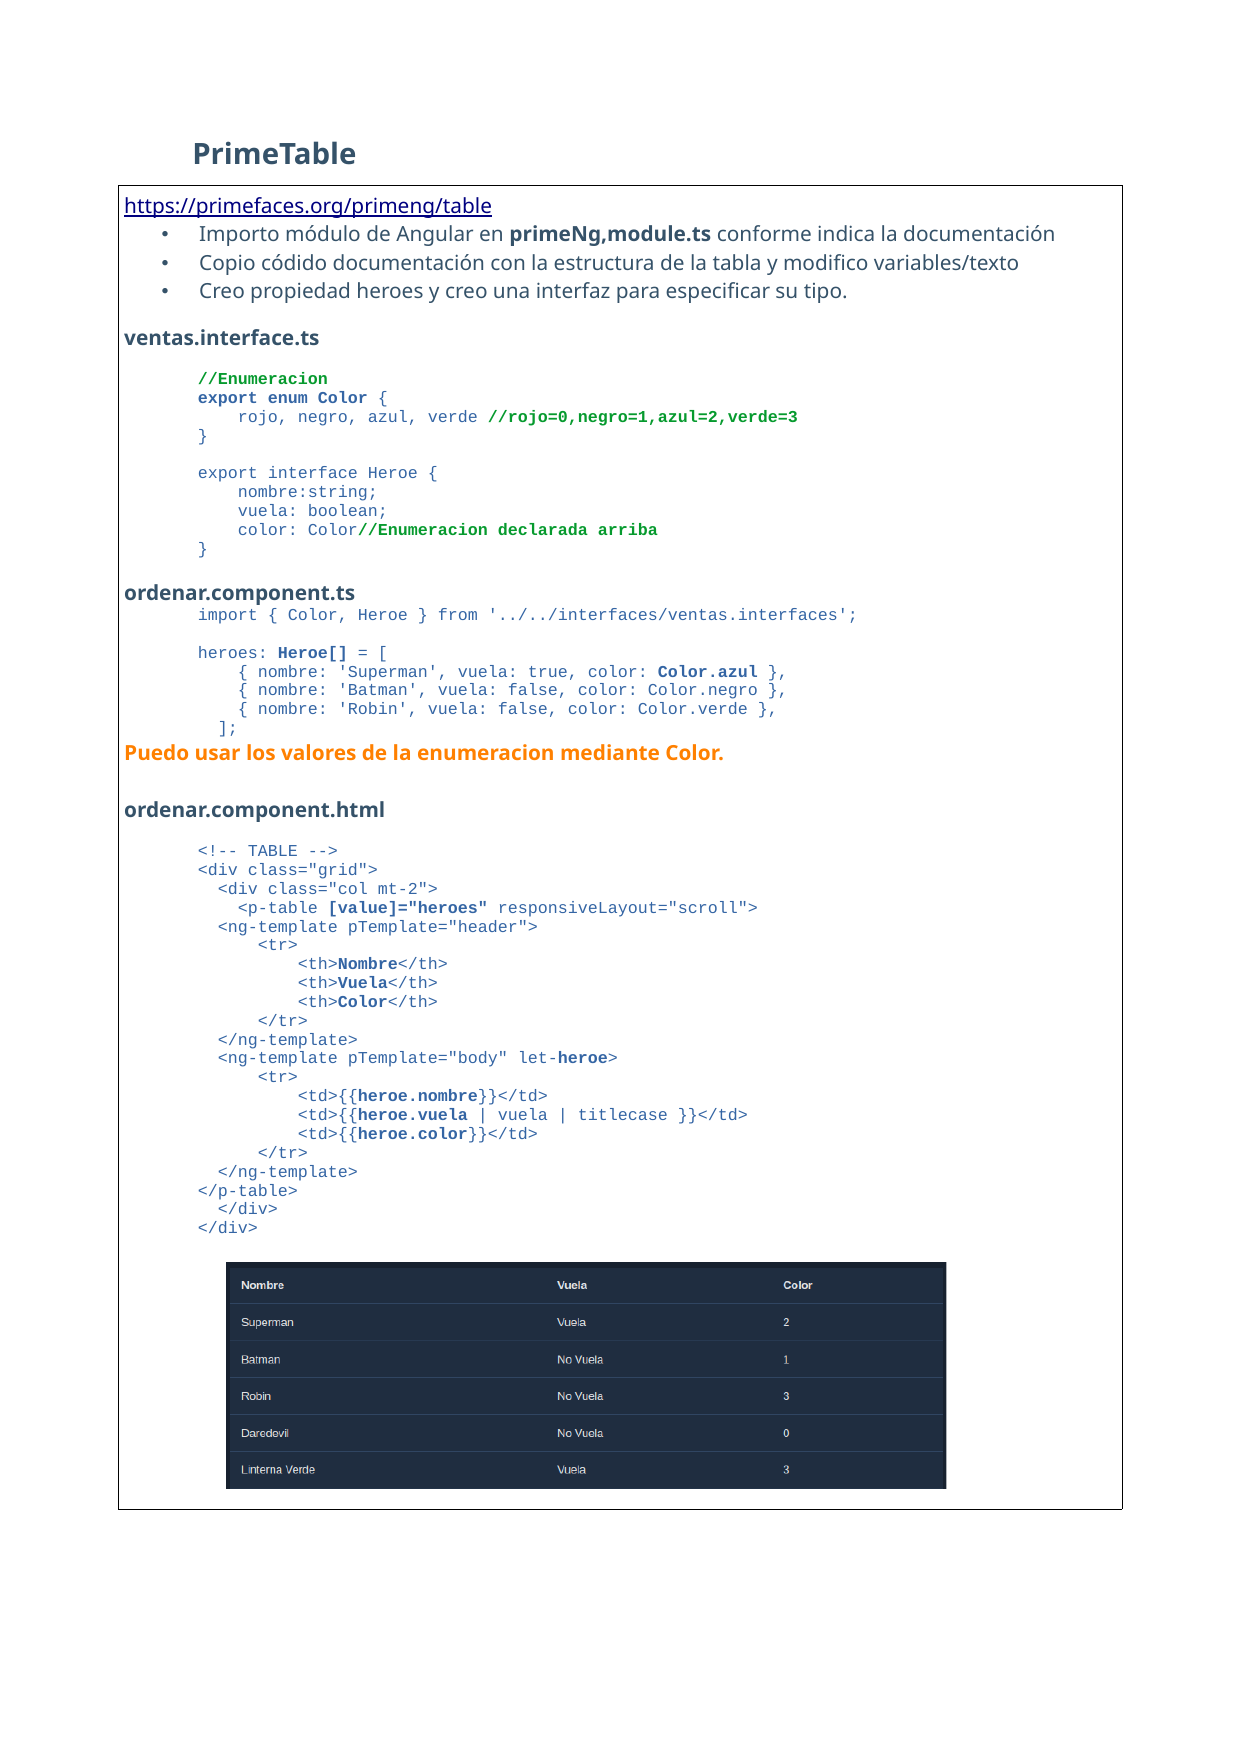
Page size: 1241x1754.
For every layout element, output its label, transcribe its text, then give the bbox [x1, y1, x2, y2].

picture [226, 1262, 947, 1489]
subtitle PrimeTable [118, 133, 1122, 173]
table_header https://primefaces.org/primeng/table Importo módulo de Angular en primeNg,module.ts conforme indica la documentación Copio códido documentación con la estructura de la tabla y modifico variables/texto Creo propiedad heroes y creo una interfaz para especificar su tipo. ventas.interface.ts //Enumeracion export enum Color { rojo, negro, azul, verde //rojo=0,negro=1,azul=2,verde=3 } export interface Heroe { nombre:string; vuela: boolean; color: Color//Enumeracion declarada arriba } ordenar.component.ts import { Color, Heroe } from '../../interfaces/ventas.interfaces'; heroes: Heroe[] = [ { nombre: 'Superman', vuela: true, color: Color.azul }, { nombre: 'Batman', vuela: false, color: Color.negro }, { nombre: 'Robin', vuela: false, color: Color.verde }, ]; Puedo usar los valores de la enumeracion mediante Color. ordenar.component.html <!-- TABLE --> <div class="grid"> <div class="col mt-2"> <p-table [value]="heroes" responsiveLayout="scroll"> <ng-template pTemplate="header"> <tr> <th>Nombre</th> <th>Vuela</th> <th>Color</th> </tr> </ng-template> <ng-template pTemplate="body" let-heroe> <tr> <td>{{heroe.nombre}}</td> <td>{{heroe.vuela | vuela | titlecase }}</td> <td>{{heroe.color}}</td> </tr> </ng-template> </p-table> </div> </div> [119, 186, 1122, 1509]
